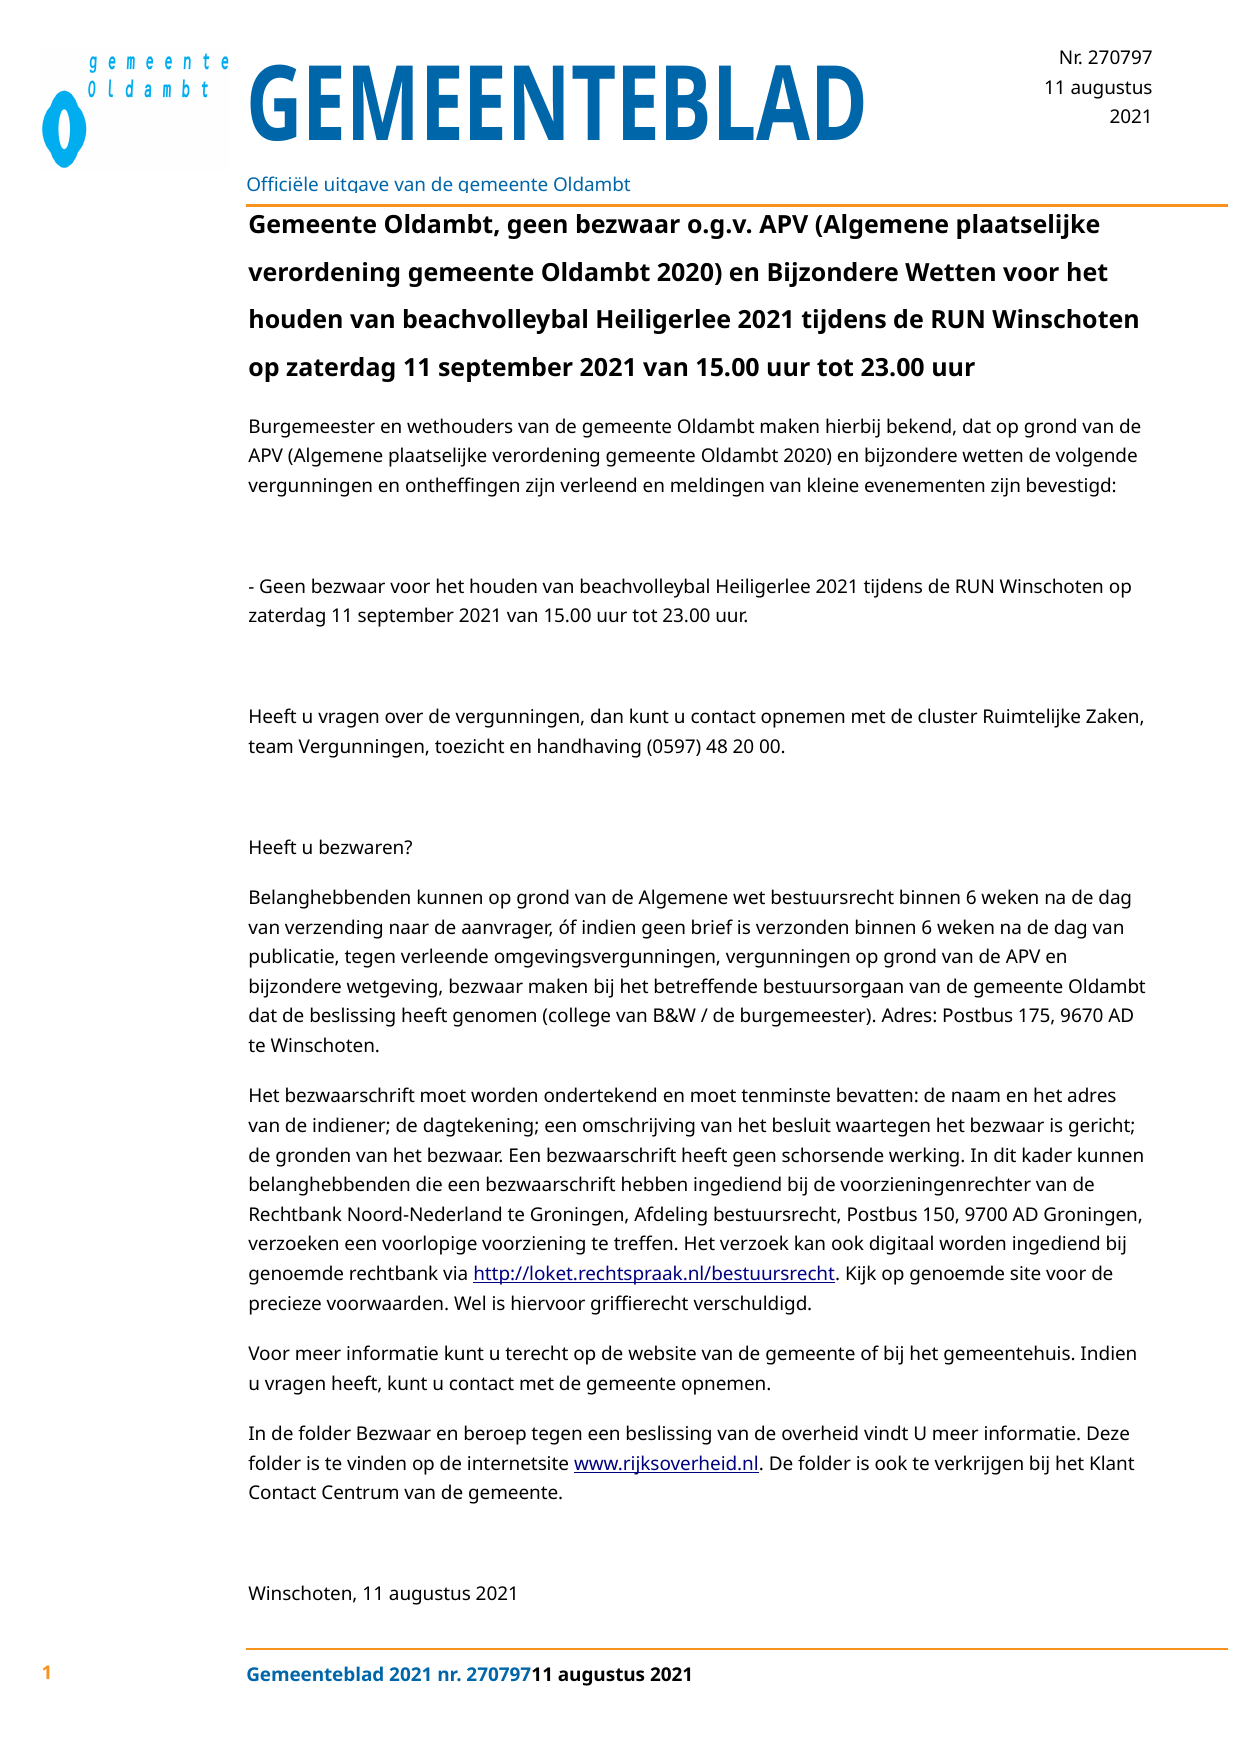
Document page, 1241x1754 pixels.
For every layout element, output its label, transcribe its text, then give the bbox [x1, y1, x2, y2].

text Voor meer informatie kunt u terecht op de website van de gemeente of bij het gemeentehuis. Indien u vragen heeft, kunt u contact met de gemeente opnemen. [248, 1340, 1152, 1396]
text Heeft u vragen over de vergunningen, dan kunt u contact opnemen met de cluster Ruimtelijke Zaken, team Vergunningen, toezicht en handhaving (0597) 48 20 00. [248, 703, 1152, 759]
text Burgemeester en wethouders van de gemeente Oldambt maken hierbij bekend, dat op grond van de APV (Algemene plaatselijke verordening gemeente Oldambt 2020) en bijzondere wetten de volgende vergunningen en ontheffingen zijn verleend en meldingen van kleine evenementen zijn bevestigd: [248, 413, 1152, 498]
text Heeft u bezwaren? [248, 834, 1152, 860]
text Belanghebbenden kunnen op grond van de Algemene wet bestuursrecht binnen 6 weken na de dag van verzending naar de aanvrager, óf indien geen brief is verzonden binnen 6 weken na de dag van publicatie, tegen verleende omgevingsvergunningen, vergunningen op grond van de APV en bijzondere wetgeving, bezwaar maken bij het betreffende bestuursorgaan van de gemeente Oldambt dat de beslissing heeft genomen (college van B&W / de burgemeester). Adres: Postbus 175, 9670 AD te Winschoten. [248, 884, 1152, 1058]
picture [41, 47, 231, 172]
text Gemeente Oldambt, geen bezwaar o.g.v. APV (Algemene plaatselijke verordening gemeente Oldambt 2020) en Bijzondere Wetten voor het houden van beachvolleybal Heiligerlee 2021 tijdens de RUN Winschoten op zaterdag 11 september 2021 van 15.00 uur tot 23.00 uur [248, 207, 1152, 384]
text Het bezwaarschrift moet worden ondertekend en moet tenminste bevatten: de naam en het adres van de indiener; de dagtekening; een omschrijving van het besluit waartegen het bezwaar is gericht; de gronden van het bezwaar. Een bezwaarschrift heeft geen schorsende werking. In dit kader kunnen belanghebbenden die een bezwaarschrift hebben ingediend bij de voorzieningenrechter van de Rechtbank Noord-Nederland te Groningen, Afdeling bestuursrecht, Postbus 150, 9700 AD Groningen, verzoeken een voorlopige voorziening te treffen. Het verzoek kan ook digitaal worden ingediend bij genoemde rechtbank via http://loket.rechtspraak.nl/bestuursrecht. Kijk op genoemde site voor de precieze voorwaarden. Wel is hiervoor griffierecht verschuldigd. [248, 1083, 1152, 1316]
text In de folder Bezwaar en beroep tegen een beslissing van de overheid vindt U meer informatie. Deze folder is te vinden op de internetsite www.rijksoverheid.nl. De folder is ook te verkrijgen bij het Klant Contact Centrum van de gemeente. [248, 1420, 1152, 1505]
text - Geen bezwaar voor het houden van beachvolleybal Heiligerlee 2021 tijdens de RUN Winschoten op zaterdag 11 september 2021 van 15.00 uur tot 23.00 uur. [248, 573, 1152, 628]
text Winschoten, 11 augustus 2021 [248, 1580, 1152, 1606]
